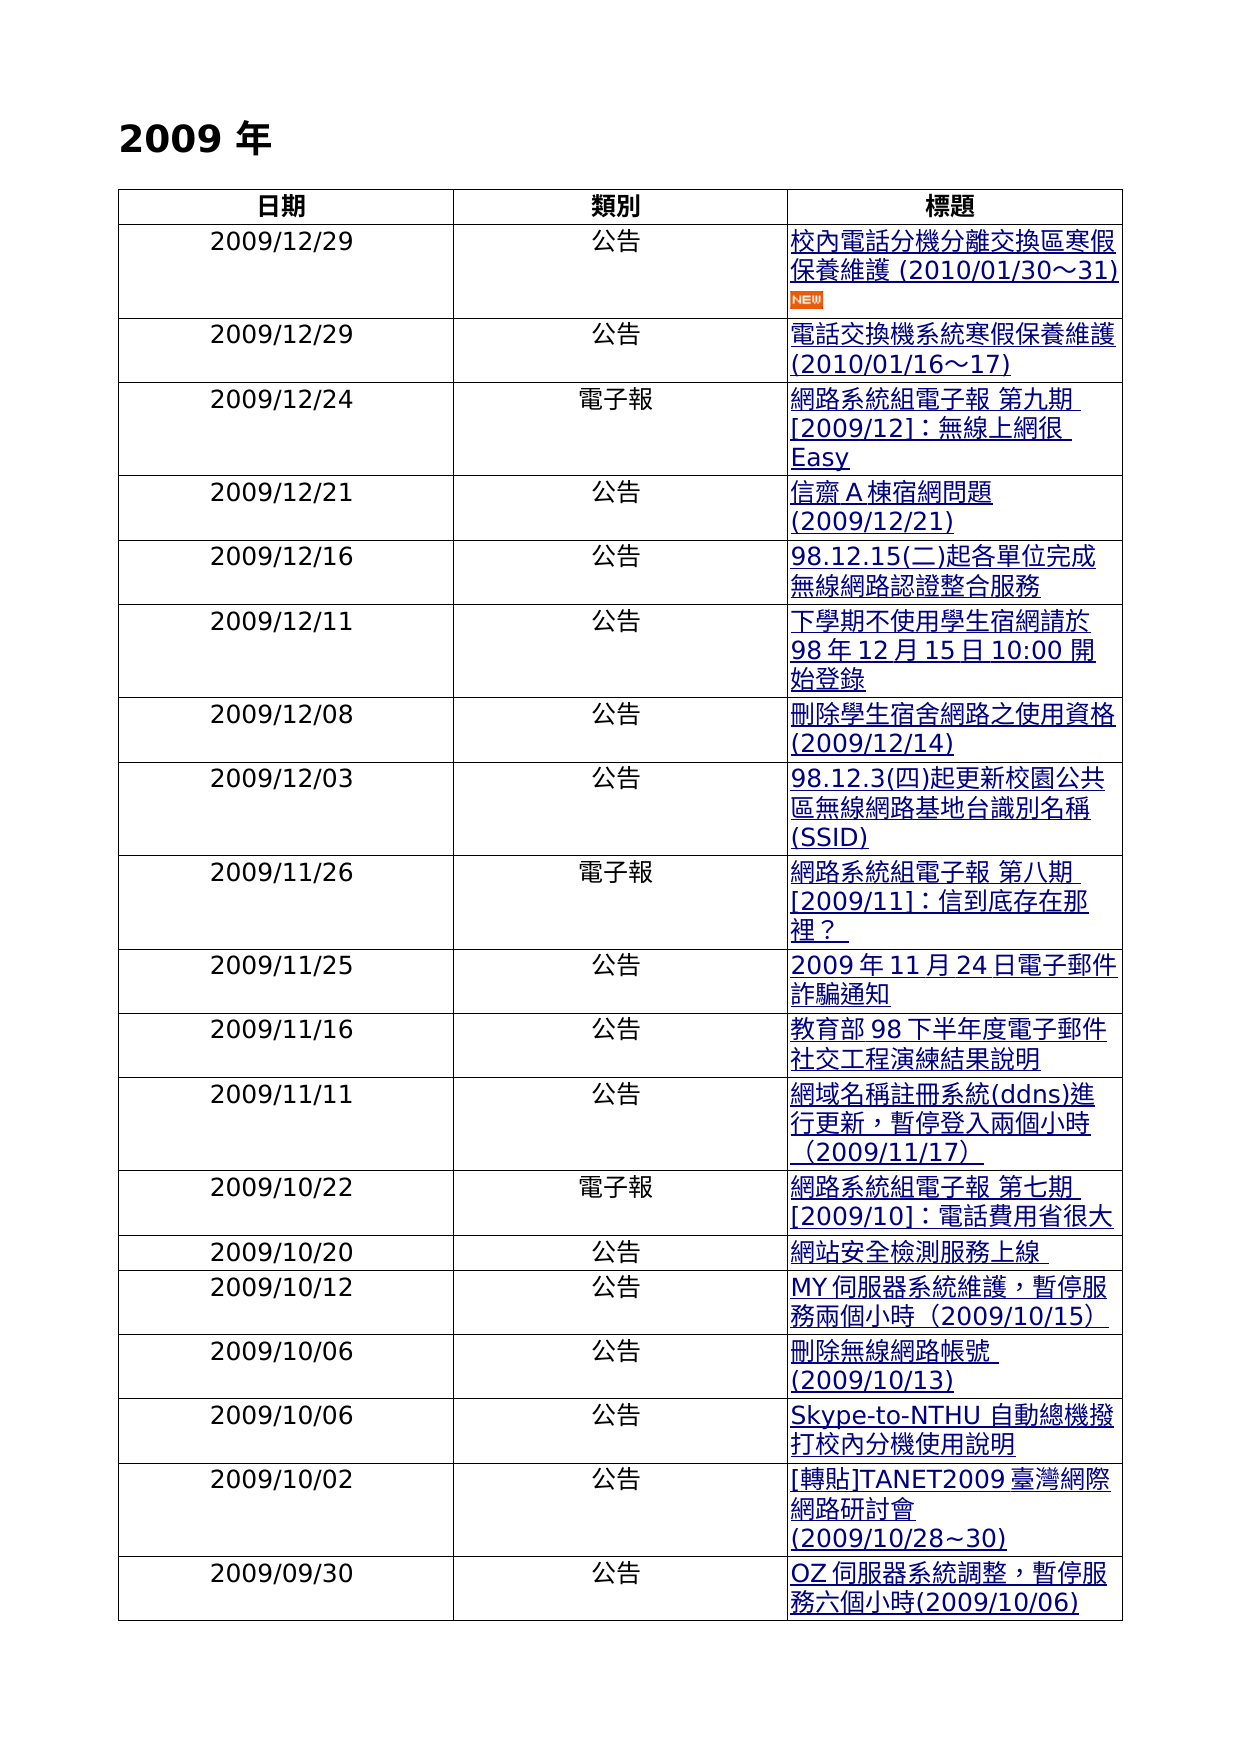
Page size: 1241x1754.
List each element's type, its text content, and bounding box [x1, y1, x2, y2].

table_cell 2009/10/06 [119, 1399, 453, 1463]
table_cell 刪除學生宿舍網路之使用資格(2009/12/14) [788, 698, 1122, 762]
table_cell 公告 [454, 950, 787, 1013]
table_header 標題 [788, 190, 1122, 224]
table_cell 2009/11/25 [119, 950, 453, 1013]
table_header 日期 [119, 190, 453, 224]
table_cell 電子報 [454, 856, 787, 948]
table_cell 電子報 [454, 383, 787, 475]
table_cell 2009/11/11 [119, 1078, 453, 1170]
table_cell 2009/10/06 [119, 1335, 453, 1398]
table_cell 公告 [454, 1464, 787, 1556]
table_cell 公告 [454, 605, 787, 697]
table_cell 公告 [454, 319, 787, 382]
table_cell 2009/10/12 [119, 1271, 453, 1334]
table_cell 刪除無線網路帳號 (2009/10/13) [788, 1335, 1122, 1398]
table_cell 電子報 [454, 1171, 787, 1235]
table_cell 教育部98下半年度電子郵件社交工程演練結果說明 [788, 1014, 1122, 1077]
table_cell 98.12.15(二)起各單位完成無線網路認證整合服務 [788, 541, 1122, 604]
table_cell 網路系統組電子報 第九期 [2009/12]：無線上網很 Easy [788, 383, 1122, 475]
subtitle 2009 年 [118, 118, 1122, 162]
table_cell 公告 [454, 1014, 787, 1077]
table_cell 公告 [454, 1399, 787, 1463]
table_cell 公告 [454, 763, 787, 855]
table_cell 2009/10/02 [119, 1464, 453, 1556]
table_cell 2009/11/26 [119, 856, 453, 948]
table_cell 公告 [454, 698, 787, 762]
table_cell 網路系統組電子報 第八期 [2009/11]：信到底存在那裡？ [788, 856, 1122, 948]
table_cell 2009/12/29 [119, 225, 453, 318]
table_cell 2009/12/21 [119, 476, 453, 539]
table_cell 2009/12/29 [119, 319, 453, 382]
table_cell 信齋A棟宿網問題(2009/12/21) [788, 476, 1122, 539]
table_cell 下學期不使用學生宿網請於98年12月15日10:00 開始登錄 [788, 605, 1122, 697]
table_cell 校內電話分機分離交換區寒假保養維護 (2010/01/30～31) [788, 225, 1122, 318]
table_cell Skype-to-NTHU 自動總機撥打校內分機使用說明 [788, 1399, 1122, 1463]
table_cell 網路系統組電子報 第七期 [2009/10]：電話費用省很大 [788, 1171, 1122, 1235]
table_cell [轉貼]TANET2009臺灣網際網路研討會(2009/10/28~30) [788, 1464, 1122, 1556]
table_cell 2009/10/22 [119, 1171, 453, 1235]
table_cell 公告 [454, 1236, 787, 1270]
table_cell 公告 [454, 1078, 787, 1170]
table_cell 2009/10/20 [119, 1236, 453, 1270]
table_cell 公告 [454, 1335, 787, 1398]
table_cell 公告 [454, 541, 787, 604]
table_cell 電話交換機系統寒假保養維護 (2010/01/16～17) [788, 319, 1122, 382]
picture [790, 291, 824, 309]
table_cell 2009/09/30 [119, 1557, 453, 1620]
table_cell MY伺服器系統維護，暫停服務兩個小時（2009/10/15） [788, 1271, 1122, 1334]
table_cell 2009/12/03 [119, 763, 453, 855]
table_cell 2009/12/11 [119, 605, 453, 697]
table_cell 2009/12/08 [119, 698, 453, 762]
table_cell 公告 [454, 476, 787, 539]
table_cell 2009/11/16 [119, 1014, 453, 1077]
table_cell 2009/12/16 [119, 541, 453, 604]
table_cell 98.12.3(四)起更新校園公共區無線網路基地台識別名稱(SSID) [788, 763, 1122, 855]
table_cell 2009/12/24 [119, 383, 453, 475]
table_cell 網站安全檢測服務上線 [788, 1236, 1122, 1270]
table_header 類別 [454, 190, 787, 224]
table_cell 公告 [454, 1557, 787, 1620]
table_cell 公告 [454, 1271, 787, 1334]
table_cell OZ伺服器系統調整，暫停服務六個小時(2009/10/06) [788, 1557, 1122, 1620]
table_cell 公告 [454, 225, 787, 318]
table_cell 網域名稱註冊系統(ddns)進行更新，暫停登入兩個小時（2009/11/17） [788, 1078, 1122, 1170]
table_cell 2009年11月24日電子郵件詐騙通知 [788, 950, 1122, 1013]
